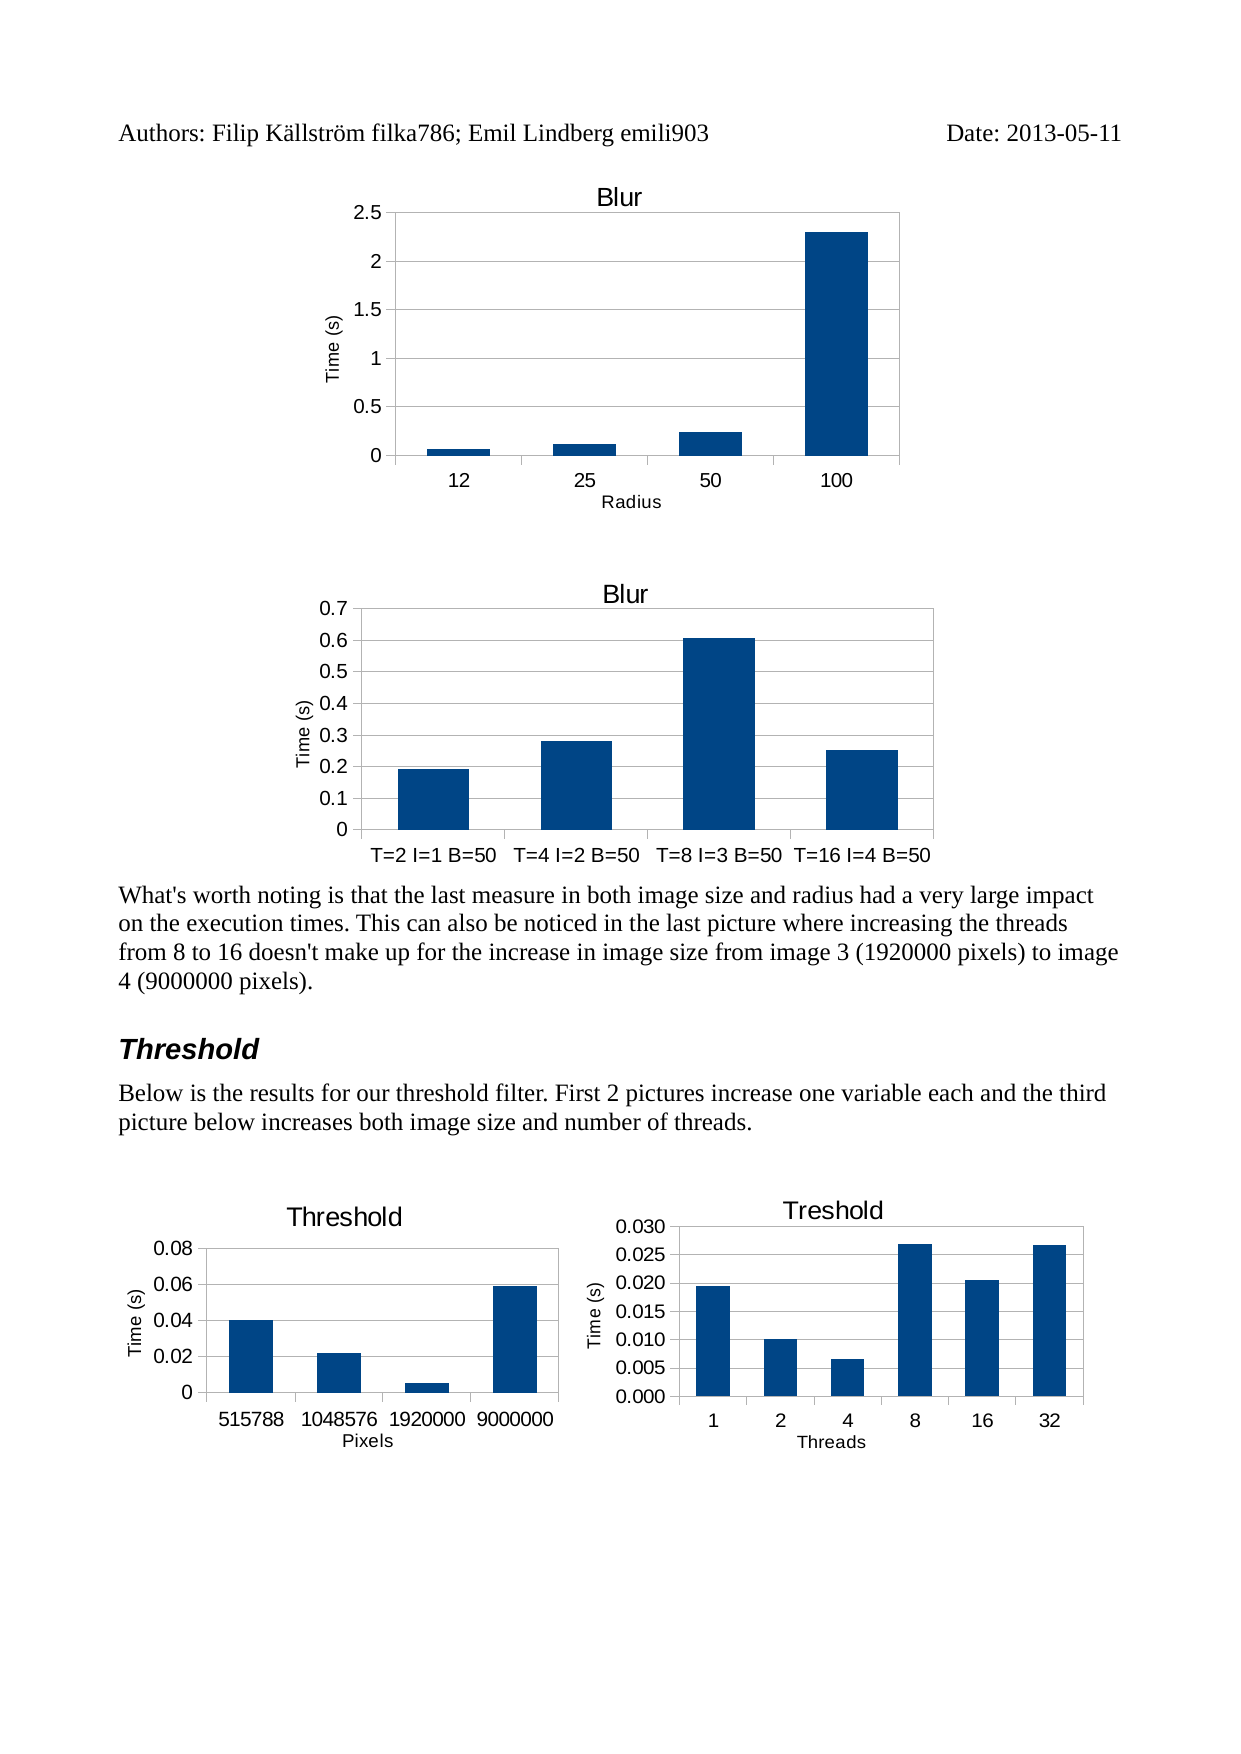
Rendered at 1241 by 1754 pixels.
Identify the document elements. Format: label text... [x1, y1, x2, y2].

subtitle Threshold [118, 1032, 1122, 1066]
text What's worth noting is that the last measure in both image size and radius had a very large impact on the execution times. This can also be noticed in the last picture where increasing the threads from 8 to 16 doesn't make up for the increase in image size from image 3 (1920000 pixels) to image 4 (9000000 pixels). [118, 880, 1122, 995]
text Below is the results for our threshold filter. First 2 pictures increase one variable each and the third picture below increases both image size and number of threads. [118, 1078, 1122, 1136]
